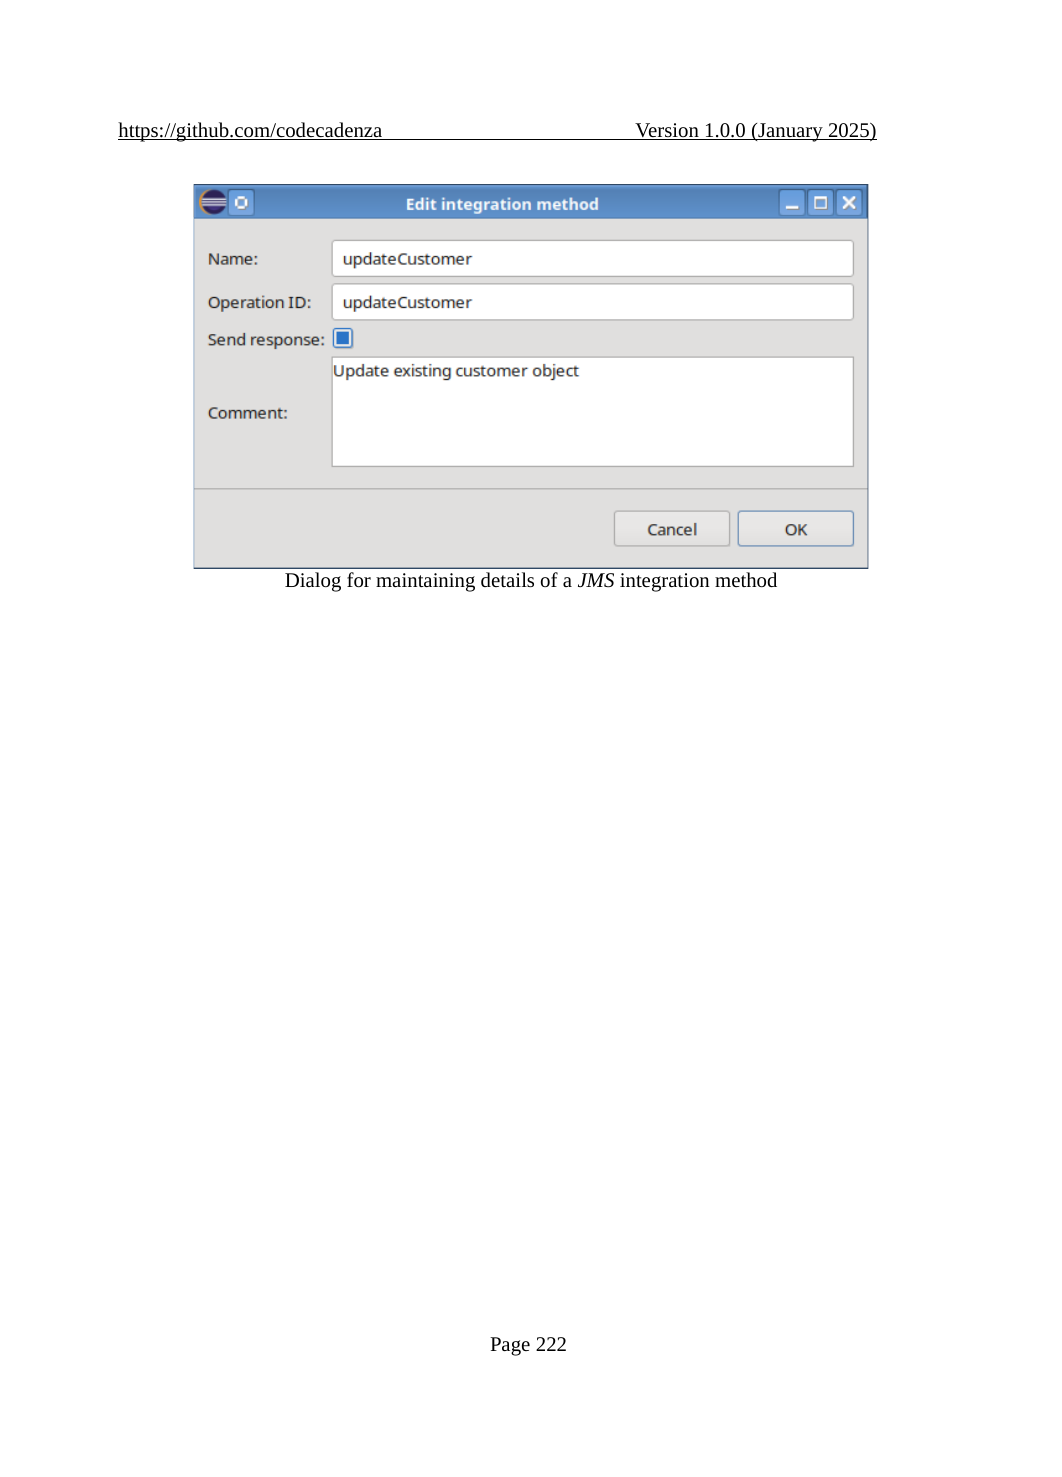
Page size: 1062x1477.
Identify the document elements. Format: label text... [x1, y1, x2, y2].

picture [193, 184, 869, 569]
text Dialog for maintaining details of a JMS integration method [193, 569, 868, 592]
